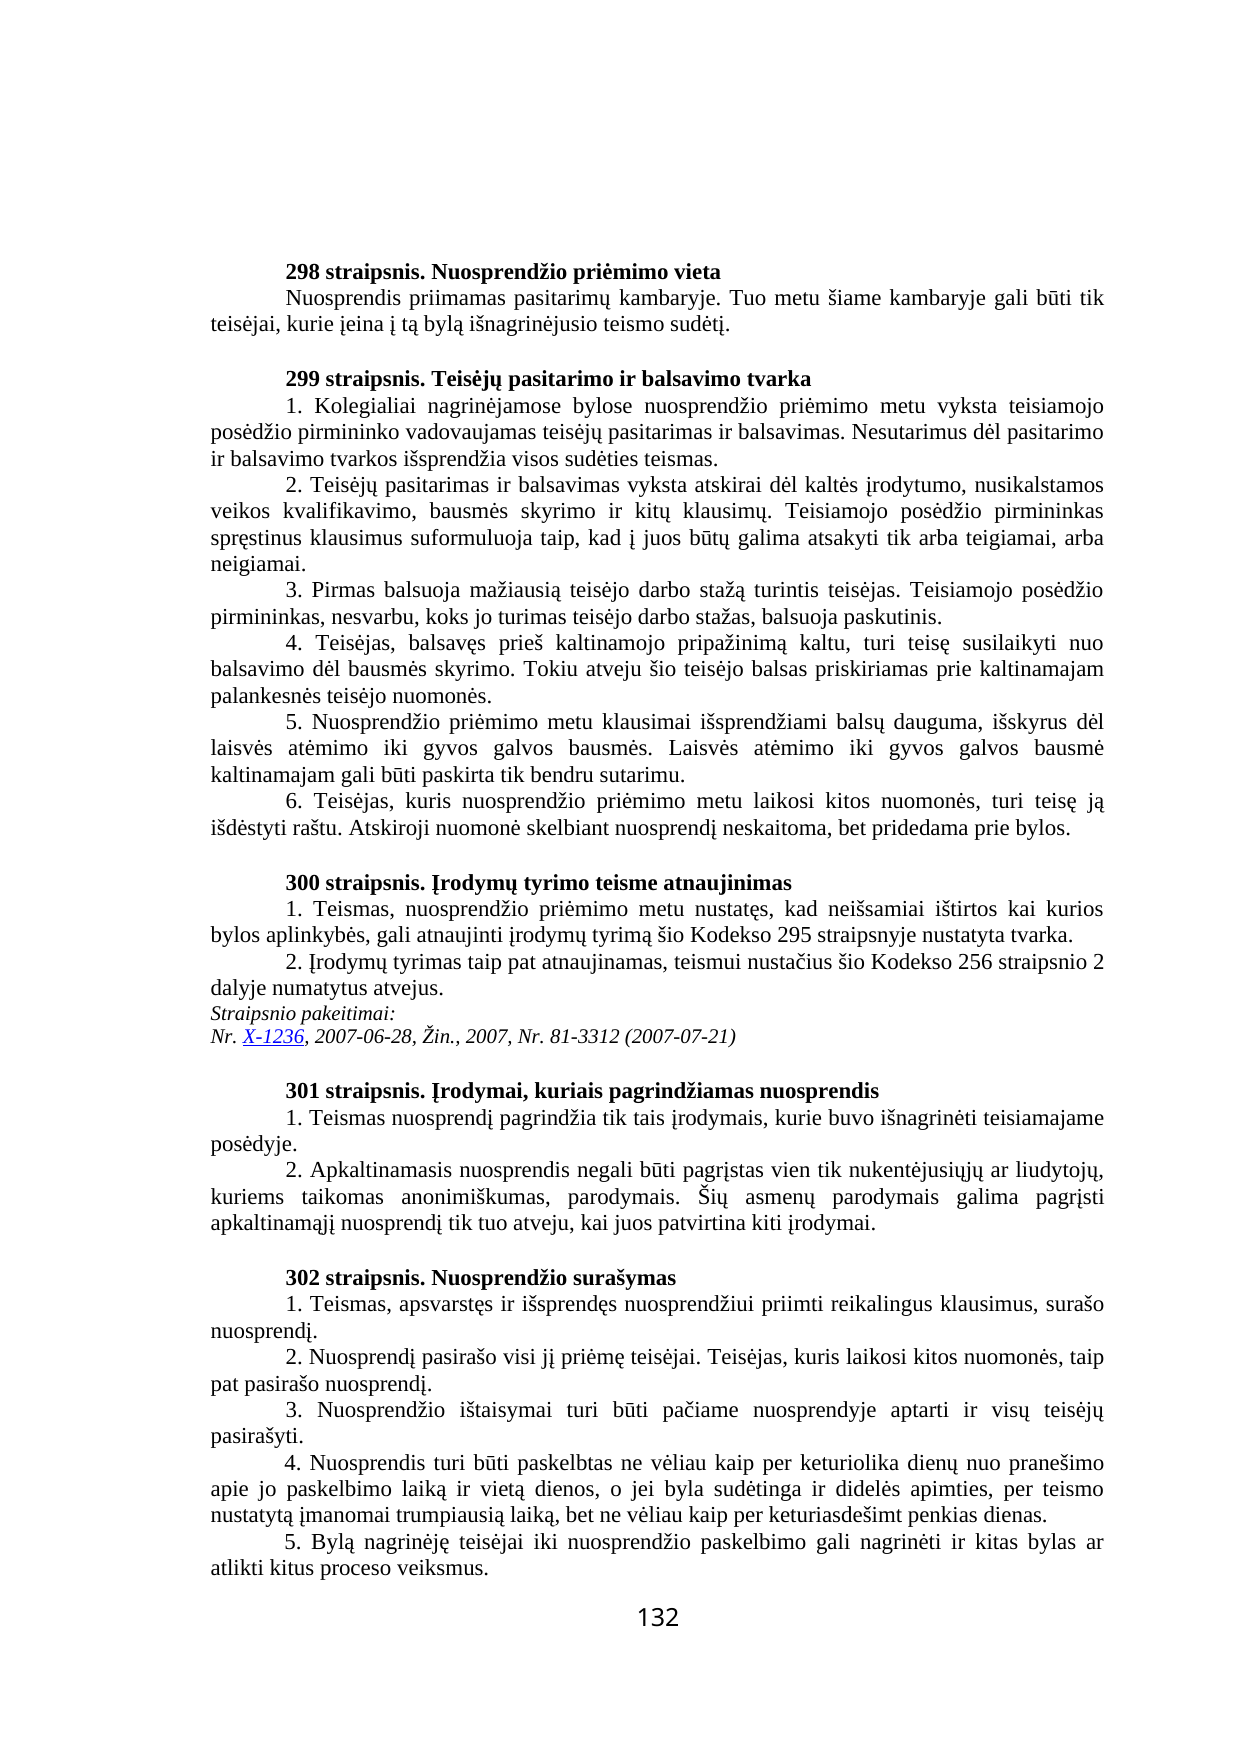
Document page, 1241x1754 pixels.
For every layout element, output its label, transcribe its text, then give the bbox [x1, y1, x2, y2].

text 2. Apkaltinamasis nuosprendis negali būti pagrįstas vien tik nukentėjusiųjų ar liudytojų, kuriems taikomas anonimiškumas, parodymais. Šių asmenų parodymais galima pagrįsti apkaltinamąjį nuosprendį tik tuo atveju, kai juos patvirtina kiti įrodymai. [210, 1156, 1105, 1235]
text 1. Kolegialiai nagrinėjamose bylose nuosprendžio priėmimo metu vyksta teisiamojo posėdžio pirmininko vadovaujamas teisėjų pasitarimas ir balsavimas. Nesutarimus dėl pasitarimo ir balsavimo tvarkos išsprendžia visos sudėties teismas. [210, 392, 1105, 471]
text 5. Bylą nagrinėję teisėjai iki nuosprendžio paskelbimo gali nagrinėti ir kitas bylas ar atlikti kitus proceso veiksmus. [210, 1528, 1105, 1580]
text 300 straipsnis. Įrodymų tyrimo teisme atnaujinimas [210, 869, 1105, 895]
text 5. Nuosprendžio priėmimo metu klausimai išsprendžiami balsų dauguma, išskyrus dėl laisvės atėmimo iki gyvos galvos bausmės. Laisvės atėmimo iki gyvos galvos bausmė kaltinamajam gali būti paskirta tik bendru sutarimu. [210, 708, 1105, 787]
text 6. Teisėjas, kuris nuosprendžio priėmimo metu laikosi kitos nuomonės, turi teisę ją išdėstyti raštu. Atskiroji nuomonė skelbiant nuosprendį neskaitoma, bet pridedama prie bylos. [210, 787, 1105, 840]
text 1. Teismas, nuosprendžio priėmimo metu nustatęs, kad neišsamiai ištirtos kai kurios bylos aplinkybės, gali atnaujinti įrodymų tyrimą šio Kodekso 295 straipsnyje nustatyta tvarka. [210, 895, 1105, 948]
text Straipsnio pakeitimai: [210, 1000, 1105, 1024]
text Nr. X-1236, 2007-06-28, Žin., 2007, Nr. 81-3312 (2007-07-21) [210, 1024, 1105, 1048]
text 4. Nuosprendis turi būti paskelbtas ne vėliau kaip per keturiolika dienų nuo pranešimo apie jo paskelbimo laiką ir vietą dienos, o jei byla sudėtinga ir didelės apimties, per teismo nustatytą įmanomai trumpiausią laiką, bet ne vėliau kaip per keturiasdešimt penkias dienas. [210, 1449, 1105, 1528]
text 3. Pirmas balsuoja mažiausią teisėjo darbo stažą turintis teisėjas. Teisiamojo posėdžio pirmininkas, nesvarbu, koks jo turimas teisėjo darbo stažas, balsuoja paskutinis. [210, 576, 1105, 629]
text 4. Teisėjas, balsavęs prieš kaltinamojo pripažinimą kaltu, turi teisę susilaikyti nuo balsavimo dėl bausmės skyrimo. Tokiu atveju šio teisėjo balsas priskiriamas prie kaltinamajam palankesnės teisėjo nuomonės. [210, 629, 1105, 708]
text 302 straipsnis. Nuosprendžio surašymas [210, 1264, 1105, 1291]
text 1. Teismas nuosprendį pagrindžia tik tais įrodymais, kurie buvo išnagrinėti teisiamajame posėdyje. [210, 1104, 1105, 1156]
text 301 straipsnis. Įrodymai, kuriais pagrindžiamas nuosprendis [210, 1077, 1105, 1104]
text 298 straipsnis. Nuosprendžio priėmimo vieta [210, 258, 1105, 284]
text 1. Teismas, apsvarstęs ir išsprendęs nuosprendžiui priimti reikalingus klausimus, surašo nuosprendį. [210, 1291, 1105, 1343]
text 2. Teisėjų pasitarimas ir balsavimas vyksta atskirai dėl kaltės įrodytumo, nusikalstamos veikos kvalifikavimo, bausmės skyrimo ir kitų klausimų. Teisiamojo posėdžio pirmininkas spręstinus klausimus suformuluoja taip, kad į juos būtų galima atsakyti tik arba teigiamai, arba neigiamai. [210, 471, 1105, 576]
text 299 straipsnis. Teisėjų pasitarimo ir balsavimo tvarka [210, 366, 1105, 392]
text Nuosprendis priimamas pasitarimų kambaryje. Tuo metu šiame kambaryje gali būti tik teisėjai, kurie įeina į tą bylą išnagrinėjusio teismo sudėtį. [210, 284, 1105, 337]
text 3. Nuosprendžio ištaisymai turi būti pačiame nuosprendyje aptarti ir visų teisėjų pasirašyti. [210, 1396, 1105, 1449]
text 2. Nuosprendį pasirašo visi jį priėmę teisėjai. Teisėjas, kuris laikosi kitos nuomonės, taip pat pasirašo nuosprendį. [210, 1343, 1105, 1396]
text 2. Įrodymų tyrimas taip pat atnaujinamas, teismui nustačius šio Kodekso 256 straipsnio 2 dalyje numatytus atvejus. [210, 948, 1105, 1000]
